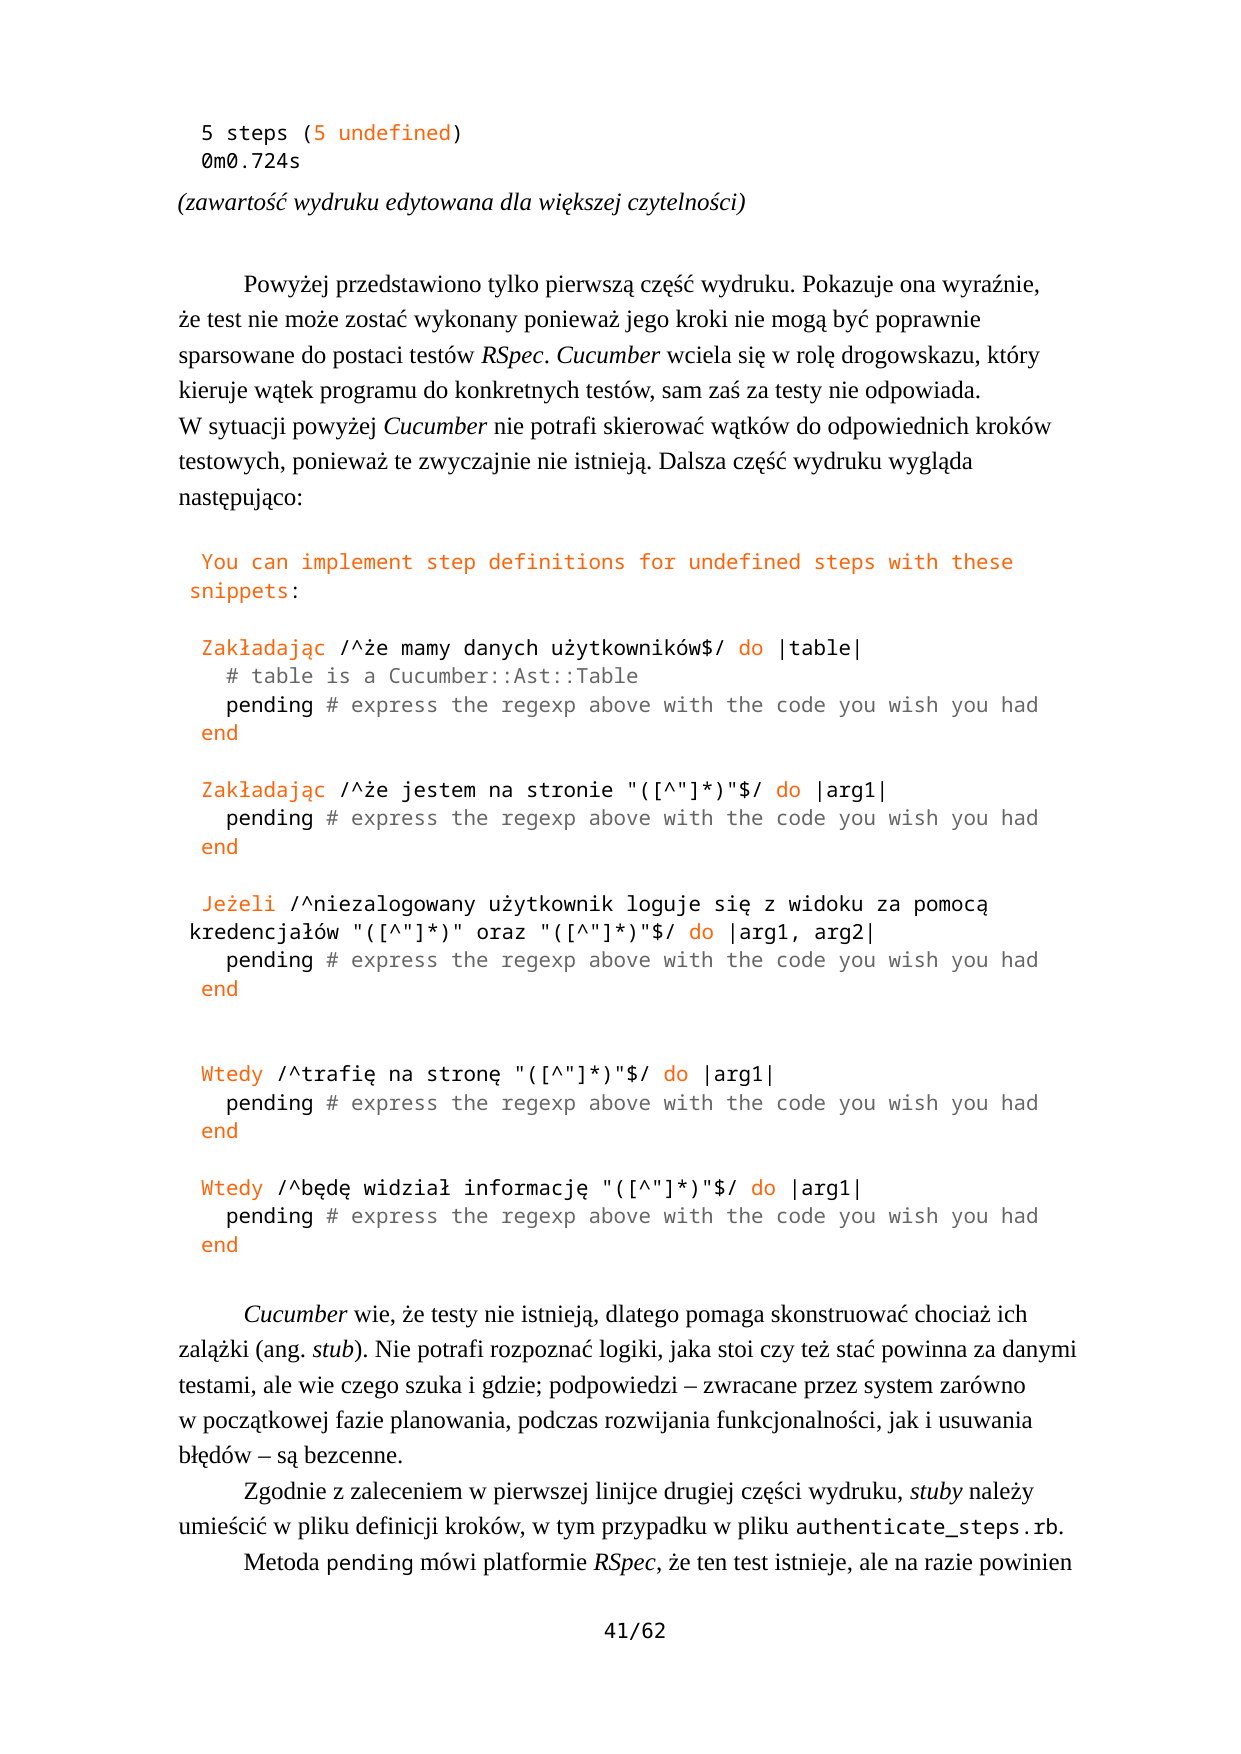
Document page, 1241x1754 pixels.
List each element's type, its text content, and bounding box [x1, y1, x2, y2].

text Powyżej przedstawiono tylko pierwszą część wydruku. Pokazuje ona wyraźnie, że test nie może zostać wykonany ponieważ jego kroki nie mogą być poprawnie sparsowane do postaci testów RSpec. Cucumber wciela się w rolę drogowskazu, który kieruje wątek programu do konkretnych testów, sam zaś za testy nie odpowiada. W sytuacji powyżej Cucumber nie potrafi skierować wątków do odpowiednich kroków testowych, ponieważ te zwyczajnie nie istnieją. Dalsza część wydruku wygląda następująco: [178, 264, 1093, 512]
table_header 5 steps (5 undefined) 0m0.724s [177, 118, 1093, 175]
table_header You can implement step definitions for undefined steps with these snippets: Zakładając /^że mamy danych użytkowników$/ do |table| # table is a Cucumber::Ast::Table pending # express the regexp above with the code you wish you had end Zakładając /^że jestem na stronie "([^"]*)"$/ do |arg1| pending # express the regexp above with the code you wish you had end Jeżeli /^niezalogowany użytkownik loguje się z widoku za pomocą kredencjałów "([^"]*)" oraz "([^"]*)"$/ do |arg1, arg2| pending # express the regexp above with the code you wish you had end Wtedy /^trafię na stronę "([^"]*)"$/ do |arg1| pending # express the regexp above with the code you wish you had end Wtedy /^będę widział informację "([^"]*)"$/ do |arg1| pending # express the regexp above with the code you wish you had end [177, 548, 1093, 1258]
text Metoda pending mówi platformie RSpec, że ten test istnieje, ale na razie powinien [178, 1542, 1093, 1577]
text Zgodnie z zaleceniem w pierwszej linijce drugiej części wydruku, stuby należy umieścić w pliku definicji kroków, w tym przypadku w pliku authenticate_steps.rb. [178, 1471, 1093, 1542]
text Cucumber wie, że testy nie istnieją, dlatego pomaga skonstruować chociaż ich zalążki (ang. stub). Nie potrafi rozpoznać logiki, jaka stoi czy też stać powinna za danymi testami, ale wie czego szuka i gdzie; podpowiedzi – zwracane przez system zarówno w początkowej fazie planowania, podczas rozwijania funkcjonalności, jak i usuwania błędów – są bezcenne. [178, 1294, 1093, 1471]
text (zawartość wydruku edytowana dla większej czytelności) [177, 187, 1093, 216]
